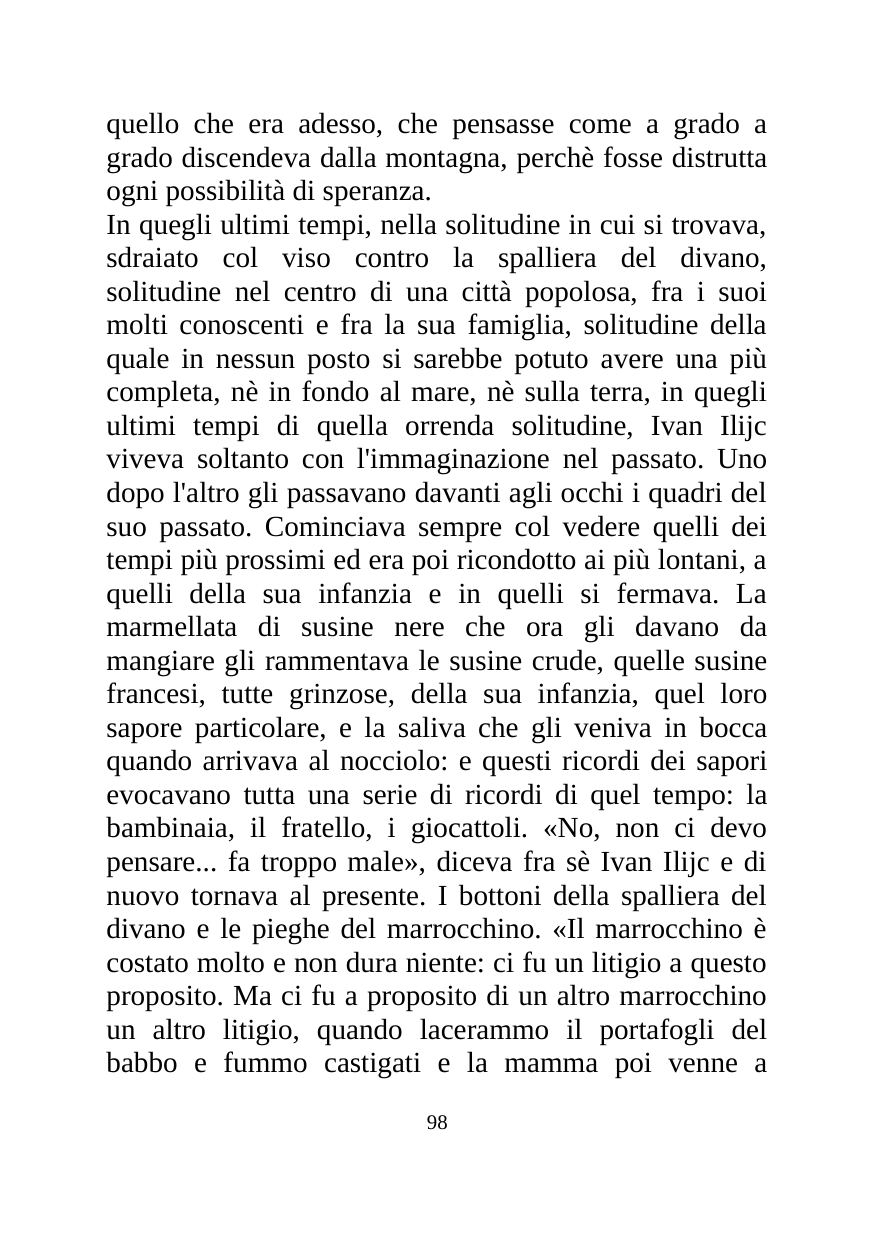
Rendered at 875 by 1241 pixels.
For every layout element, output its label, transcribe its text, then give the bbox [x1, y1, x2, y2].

text In quegli ultimi tempi, nella solitudine in cui si trovava, sdraiato col viso contro la spalliera del divano, solitudine nel centro di una città popolosa, fra i suoi molti conoscenti e fra la sua famiglia, solitudine della quale in nessun posto si sarebbe potuto avere una più completa, nè in fondo al mare, nè sulla terra, in quegli ultimi tempi di quella orrenda solitudine, Ivan Ilijc viveva soltanto con l'immaginazione nel passato. Uno dopo l'altro gli passavano davanti agli occhi i quadri del suo passato. Cominciava sempre col vedere quelli dei tempi più prossimi ed era poi ricondotto ai più lontani, a quelli della sua infanzia e in quelli si fermava. La marmellata di susine nere che ora gli davano da mangiare gli rammentava le susine crude, quelle susine francesi, tutte grinzose, della sua infanzia, quel loro sapore particolare, e la saliva che gli veniva in bocca quando arrivava al nocciolo: e questi ricordi dei sapori evocavano tutta una serie di ricordi di quel tempo: la bambinaia, il fratello, i giocattoli. «No, non ci devo pensare... fa troppo male», diceva fra sè Ivan Ilijc e di nuovo tornava al presente. I bottoni della spalliera del divano e le pieghe del marrocchino. «Il marrocchino è costato molto e non dura niente: ci fu un litigio a questo proposito. Ma ci fu a proposito di un altro marrocchino un altro litigio, quando lacerammo il portafogli del babbo e fummo castigati e la mamma poi venne a [106, 207, 768, 1079]
text quello che era adesso, che pensasse come a grado a grado discendeva dalla montagna, perchè fosse distrutta ogni possibilità di speranza. [106, 106, 768, 207]
